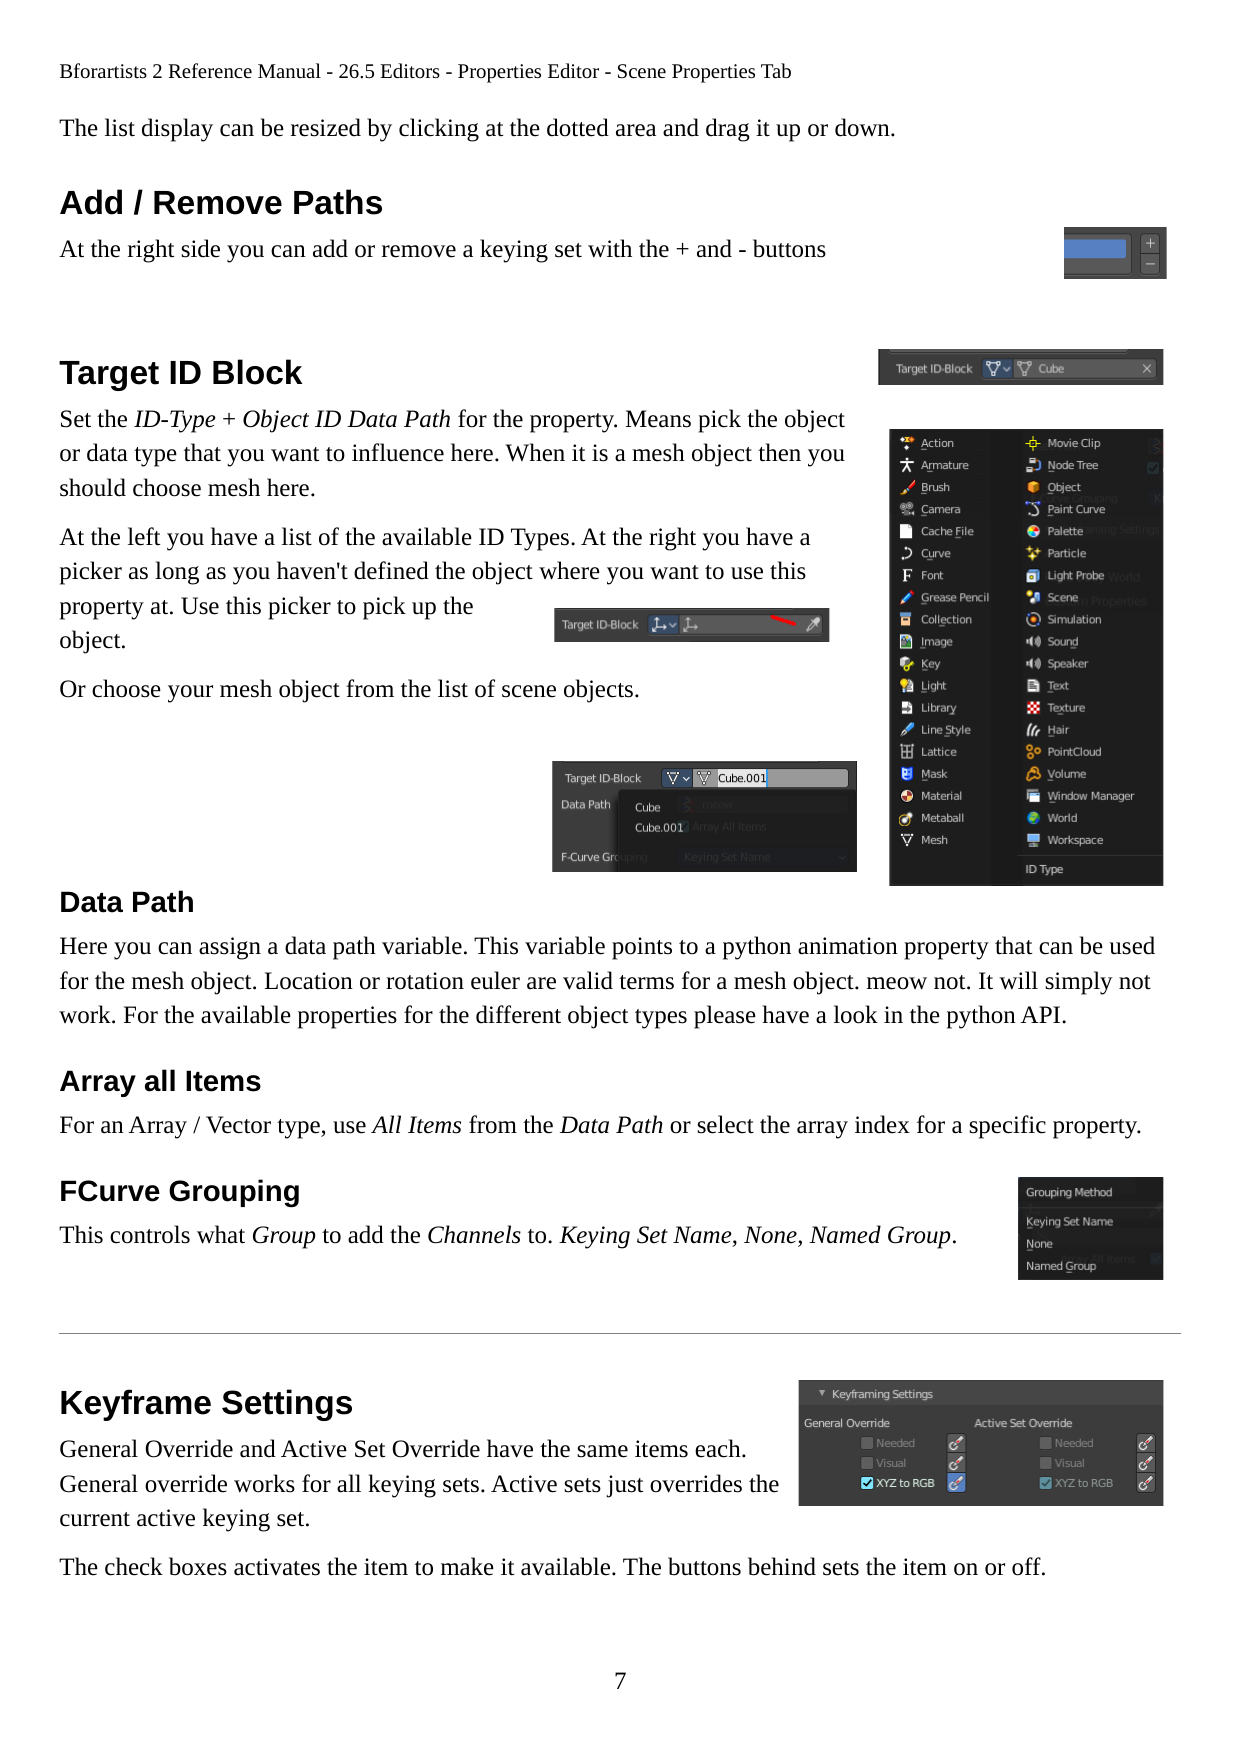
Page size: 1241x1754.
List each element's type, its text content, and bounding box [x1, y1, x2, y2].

picture [554, 608, 830, 642]
subtitle Data Path [59, 885, 1181, 919]
subtitle Target ID Block [59, 353, 1181, 391]
text The list display can be resized by clicking at the dotted area and drag it up or down. [59, 113, 1181, 141]
subtitle Add / Remove Paths [59, 182, 1181, 221]
text Or choose your mesh object from the list of scene objects. [59, 674, 889, 703]
subtitle Array all Items [59, 1064, 1181, 1098]
text At the right side you can add or remove a keying set with the + and - buttons [59, 234, 1064, 262]
picture [798, 1380, 1164, 1506]
text The check boxes activates the item to make it available. The buttons behind sets the item on or off. [59, 1552, 1181, 1581]
text This controls what Group to add the Channels to. Keying Set Name, None, Named Group. [59, 1220, 1018, 1249]
picture [1064, 227, 1167, 279]
text Here you can assign a data path variable. This variable points to a python animation property that can be used for the mesh object. Location or rotation euler are valid terms for a mesh object. meow not. It will simply not work. For the available properties for the different object types please have a look in the python API. [59, 931, 1181, 1029]
subtitle [1164, 1383, 1181, 1422]
picture [552, 761, 857, 872]
text Set the ID-Type + Object ID Data Path for the property. Means pick the object or data type that you want to influence here. When it is a mesh object then you should choose mesh here. [59, 404, 1181, 501]
text At the left you have a list of the available ID Types. At the right you have a picker as long as you haven't defined the object where you want to use this property at. Use this picker to pick up the object. [59, 522, 889, 654]
picture [878, 349, 1164, 385]
subtitle Keyframe Settings [59, 1383, 798, 1422]
subtitle FCurve Grouping [59, 1174, 1181, 1208]
picture [1018, 1177, 1164, 1280]
picture [889, 429, 1164, 886]
text General Override and Active Set Override have the same items each. General override works for all keying sets. Active sets just overrides the current active keying set. [59, 1434, 1181, 1532]
text For an Array / Vector type, use All Items from the Data Path or select the array index for a specific property. [59, 1110, 1181, 1139]
